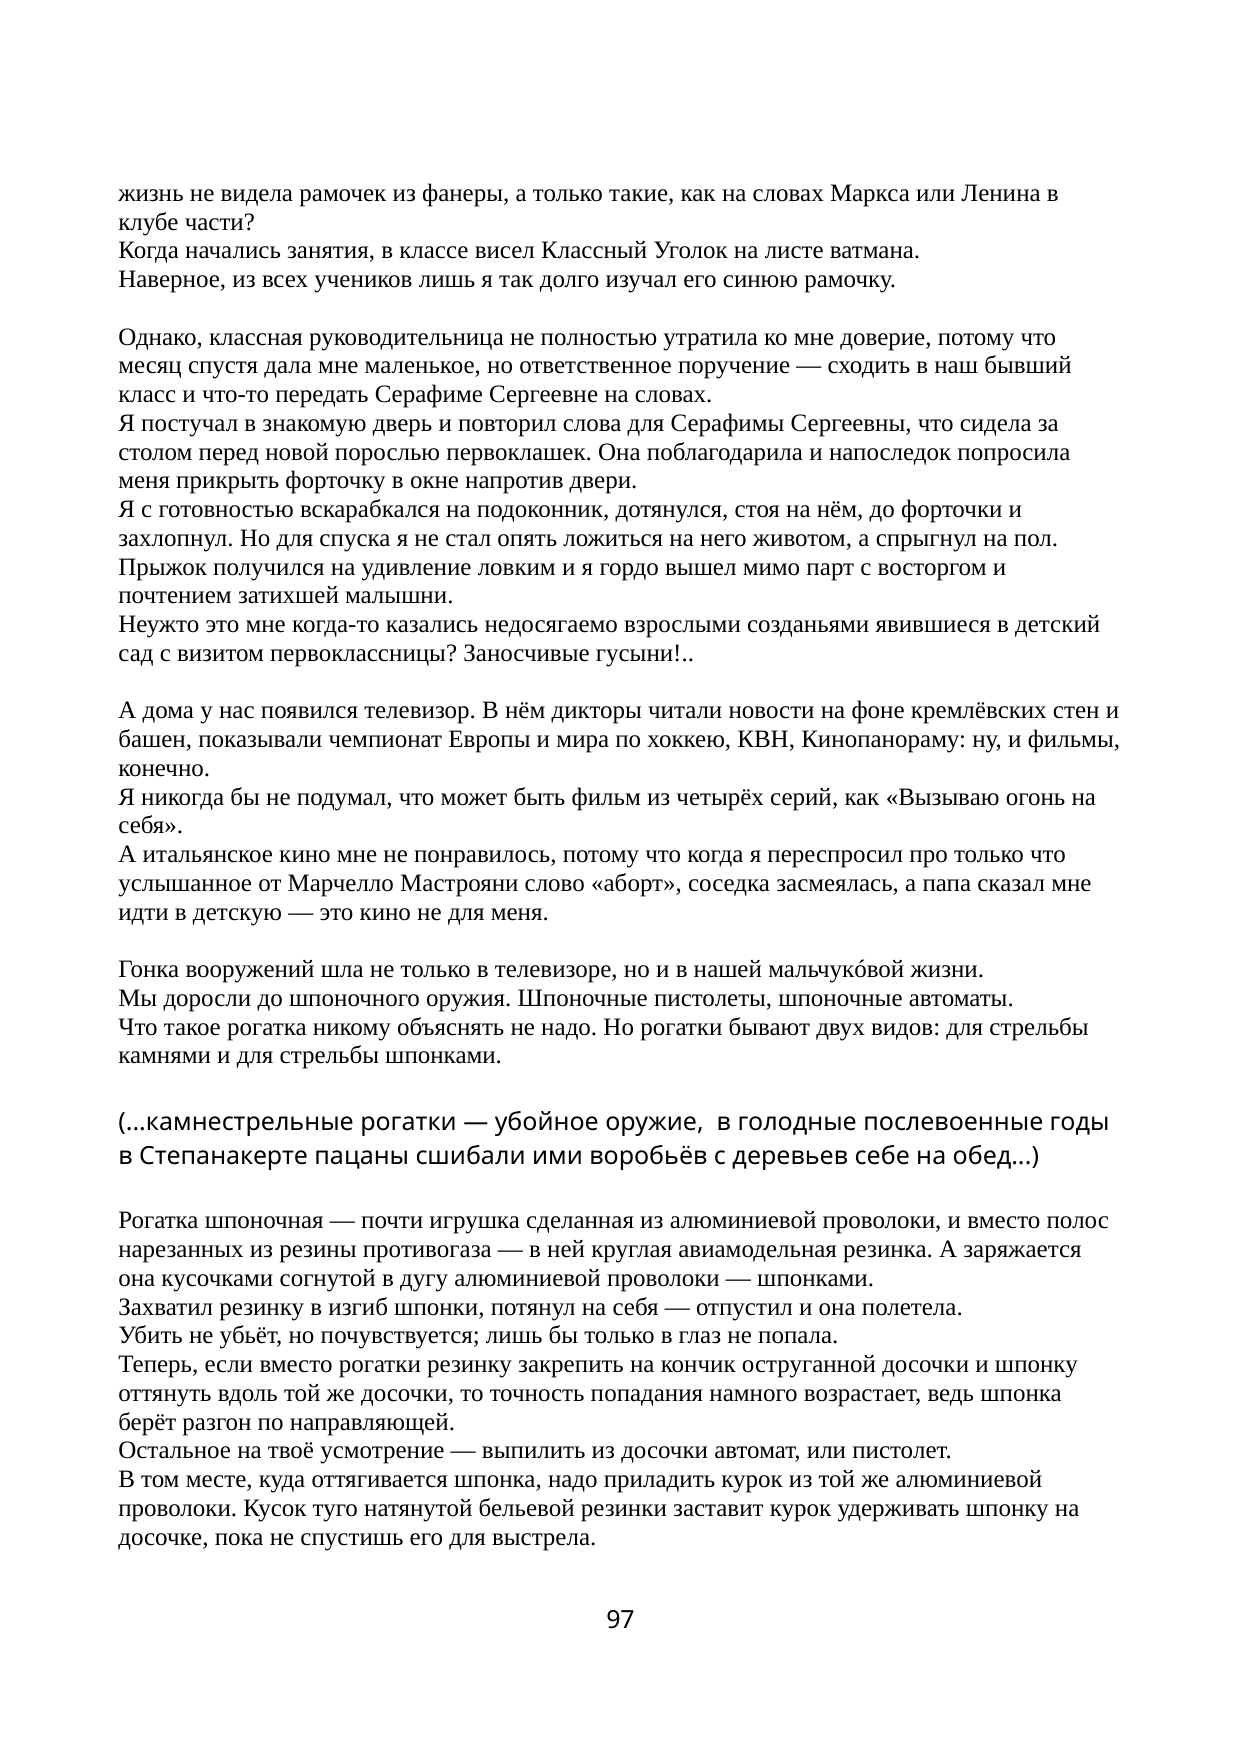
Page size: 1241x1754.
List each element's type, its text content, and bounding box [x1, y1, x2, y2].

text Остальное на твоё усмотрение — выпилить из досочки автомат, или пистолет. [118, 1436, 1122, 1464]
text В том месте, куда оттягивается шпонка, надо приладить курок из той же алюминиевой проволоки. Кусок туго натянутой бельевой резинки заставит курок удерживать шпонку на досочке, пока не спустишь его для выстрела. [118, 1464, 1122, 1551]
text Однако, классная руководительница не полностью утратила ко мне доверие, потому что месяц спустя дала мне маленькое, но ответственное поручение — сходить в наш бывший класс и что-то передать Серафиме Сергеевне на словах. [118, 322, 1122, 408]
text жизнь не видела рамочек из фанеры, а только такие, как на словах Маркса или Ленина в клубе части? [118, 178, 1122, 236]
text Неужто это мне когда-то казались недосягаемо взрослыми созданьями явившиеся в детский сад с визитом первоклассницы? Заносчивые гусыни!.. [118, 609, 1122, 667]
text Что такое рогатка никому объяснять не надо. Но рогатки бывают двух видов: для стрельбы камнями и для стрельбы шпонками. [118, 1012, 1122, 1069]
text Гонка вооружений шла не только в телевизоре, но и в нашей мальчукóвой жизни. [118, 954, 1122, 983]
text А итальянское кино мне не понравилось, потому что когда я переспросил про только что услышанное от Марчелло Мастрояни слово «аборт», соседка засмеялась, а папа сказал мне идти в детскую — это кино не для меня. [118, 839, 1122, 926]
text Убить не убьёт, но почувствуется; лишь бы только в глаз не попала. [118, 1321, 1122, 1349]
text Захватил резинку в изгиб шпонки, потянул на себя — отпустил и она полетела. [118, 1292, 1122, 1321]
text Теперь, если вместо рогатки резинку закрепить на кончик оструганной досочки и шпонку оттянуть вдоль той же досочки, то точность попадания намного возрастает, ведь шпонка берёт разгон по направляющей. [118, 1349, 1122, 1436]
text Мы доросли до шпоночного оружия. Шпоночные пистолеты, шпоночные автоматы. [118, 983, 1122, 1012]
text Прыжок получился на удивление ловким и я гордо вышел мимо парт с восторгом и почтением затихшей малышни. [118, 552, 1122, 609]
text Я никогда бы не подумал, что может быть фильм из четырёх серий, как «Вызываю огонь на себя». [118, 782, 1122, 839]
text Наверное, из всех учеников лишь я так долго изучал его синюю рамочку. [118, 264, 1122, 293]
text Когда начались занятия, в классе висел Классный Уголок на листе ватмана. [118, 236, 1122, 264]
text Я с готовностью вскарабкался на подоконник, дотянулся, стоя на нём, до форточки и захлопнул. Но для спуска я не стал опять ложиться на него животом, а спрыгнул на пол. [118, 494, 1122, 552]
text (...камнестрельные рогатки — убойное оружие, в голодные послевоенные годы в Степанакерте пацаны сшибали ими воробьёв с деревьев себе на обед...) [118, 1103, 1122, 1172]
text Я постучал в знакомую дверь и повторил слова для Серафимы Сергеевны, что сидела за столом перед новой порослью первоклашек. Она поблагодарила и напоследок попросила меня прикрыть форточку в окне напротив двери. [118, 408, 1122, 494]
text Рогатка шпоночная — почти игрушка сделанная из алюминиевой проволоки, и вместо полос нарезанных из резины противогаза — в ней круглая авиамодельная резинка. А заряжается она кусочками согнутой в дугу алюминиевой проволоки — шпонками. [118, 1206, 1122, 1292]
text А дома у нас появился телевизор. В нём дикторы читали новости на фоне кремлёвских стен и башен, показывали чемпионат Европы и мира по хоккею, КВН, Кинопанораму: ну, и фильмы, конечно. [118, 696, 1122, 782]
